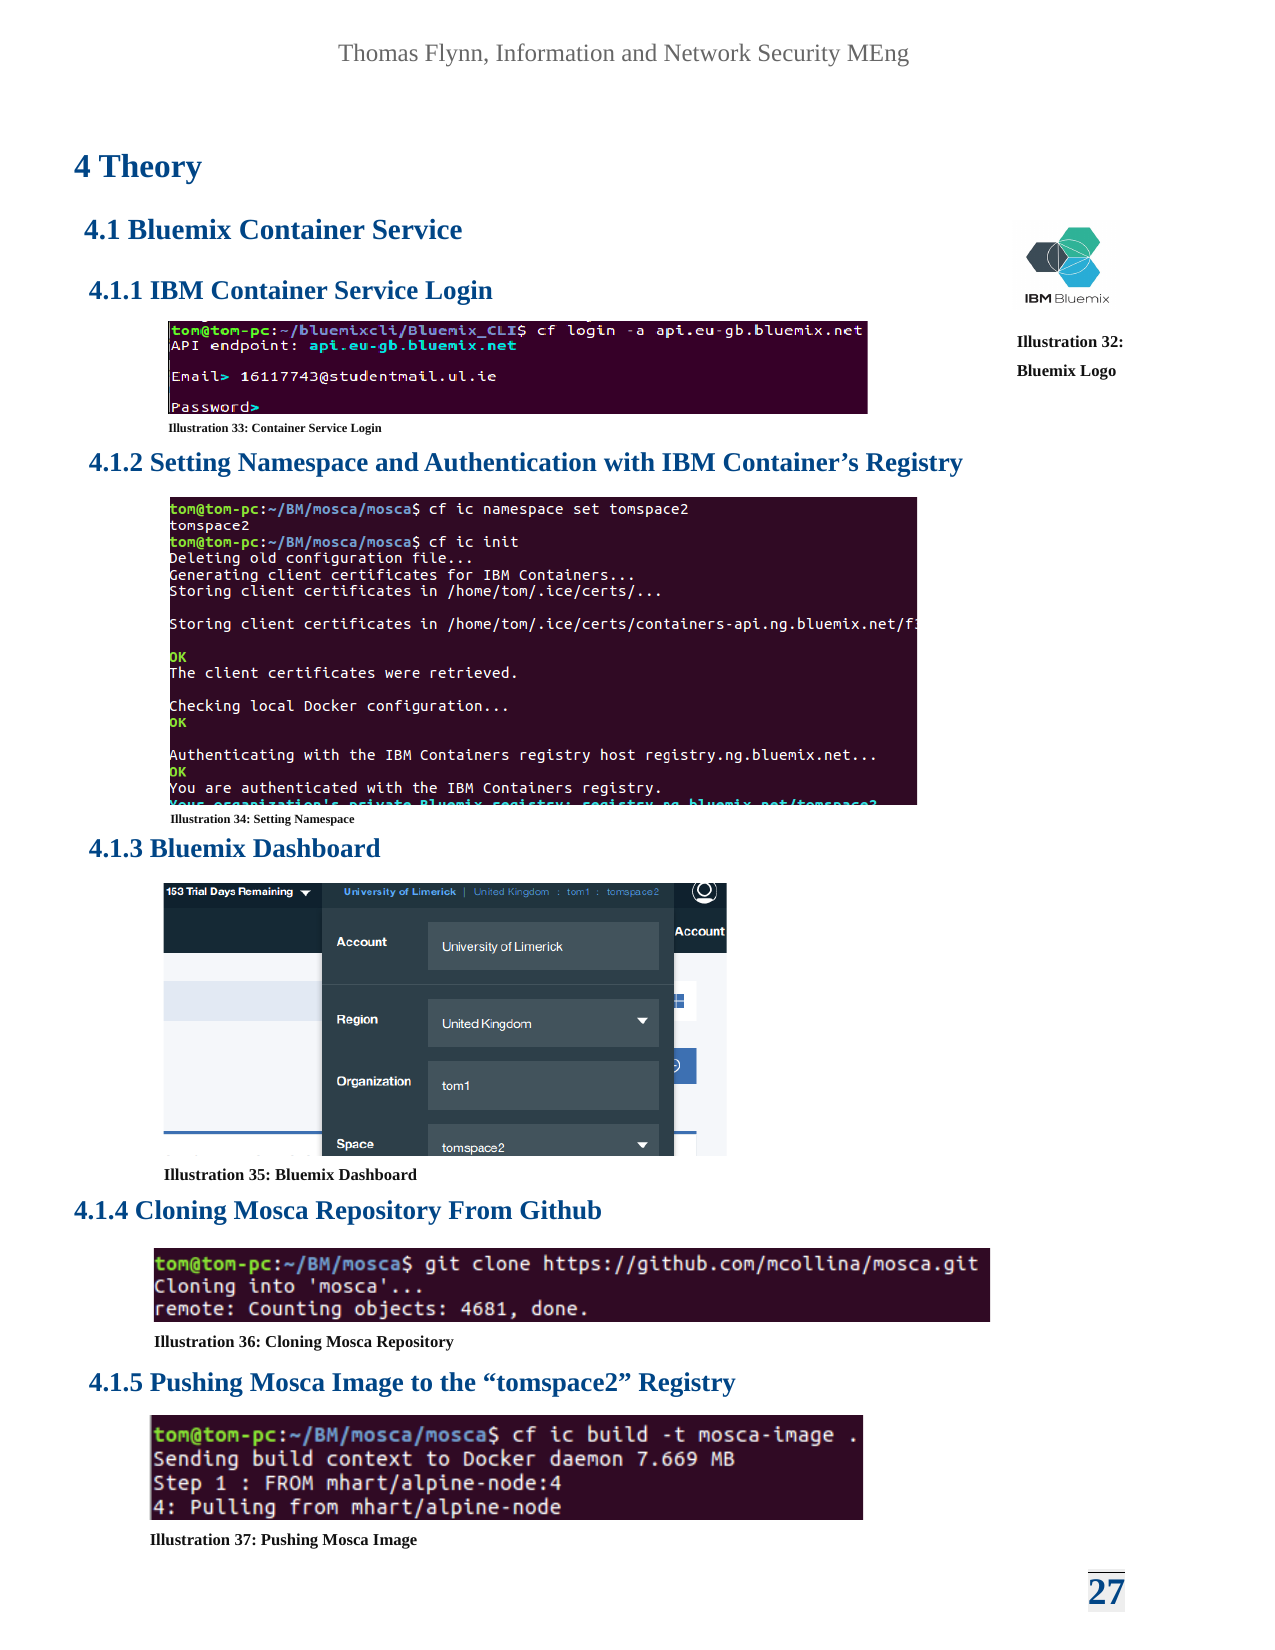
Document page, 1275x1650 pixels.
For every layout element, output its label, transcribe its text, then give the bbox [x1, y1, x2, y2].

subtitle 4.1.1 IBM Container Service Login [89, 274, 1004, 306]
text Illustration 34: Setting Namespace [170, 805, 961, 826]
picture [163, 883, 727, 1156]
text Illustration 32: Bluemix Logo [1017, 310, 1127, 380]
subtitle 4.1.5 Pushing Mosca Image to the “tomspace2” Registry [89, 1366, 1125, 1397]
text Illustration 33: Container Service Login [168, 414, 877, 436]
picture [149, 1415, 864, 1520]
subtitle 4.1.2 Setting Namespace and Authentication with IBM Container’s Registry [89, 446, 1125, 477]
text Illustration 37: Pushing Mosca Image [149, 1520, 873, 1548]
text Illustration 36: Cloning Mosca Repository [154, 1322, 995, 1351]
subtitle 4.1 Bluemix Container Service [81, 212, 1127, 380]
picture [1012, 220, 1120, 310]
subtitle 4 Theory [74, 146, 1125, 184]
subtitle 4.1.4 Cloning Mosca Repository From Github [74, 1194, 1125, 1225]
picture [168, 321, 868, 414]
subtitle 4.1.3 Bluemix Dashboard [89, 832, 1125, 863]
picture [153, 1248, 991, 1322]
text Illustration 35: Bluemix Dashboard [164, 1156, 791, 1184]
picture [170, 497, 918, 805]
